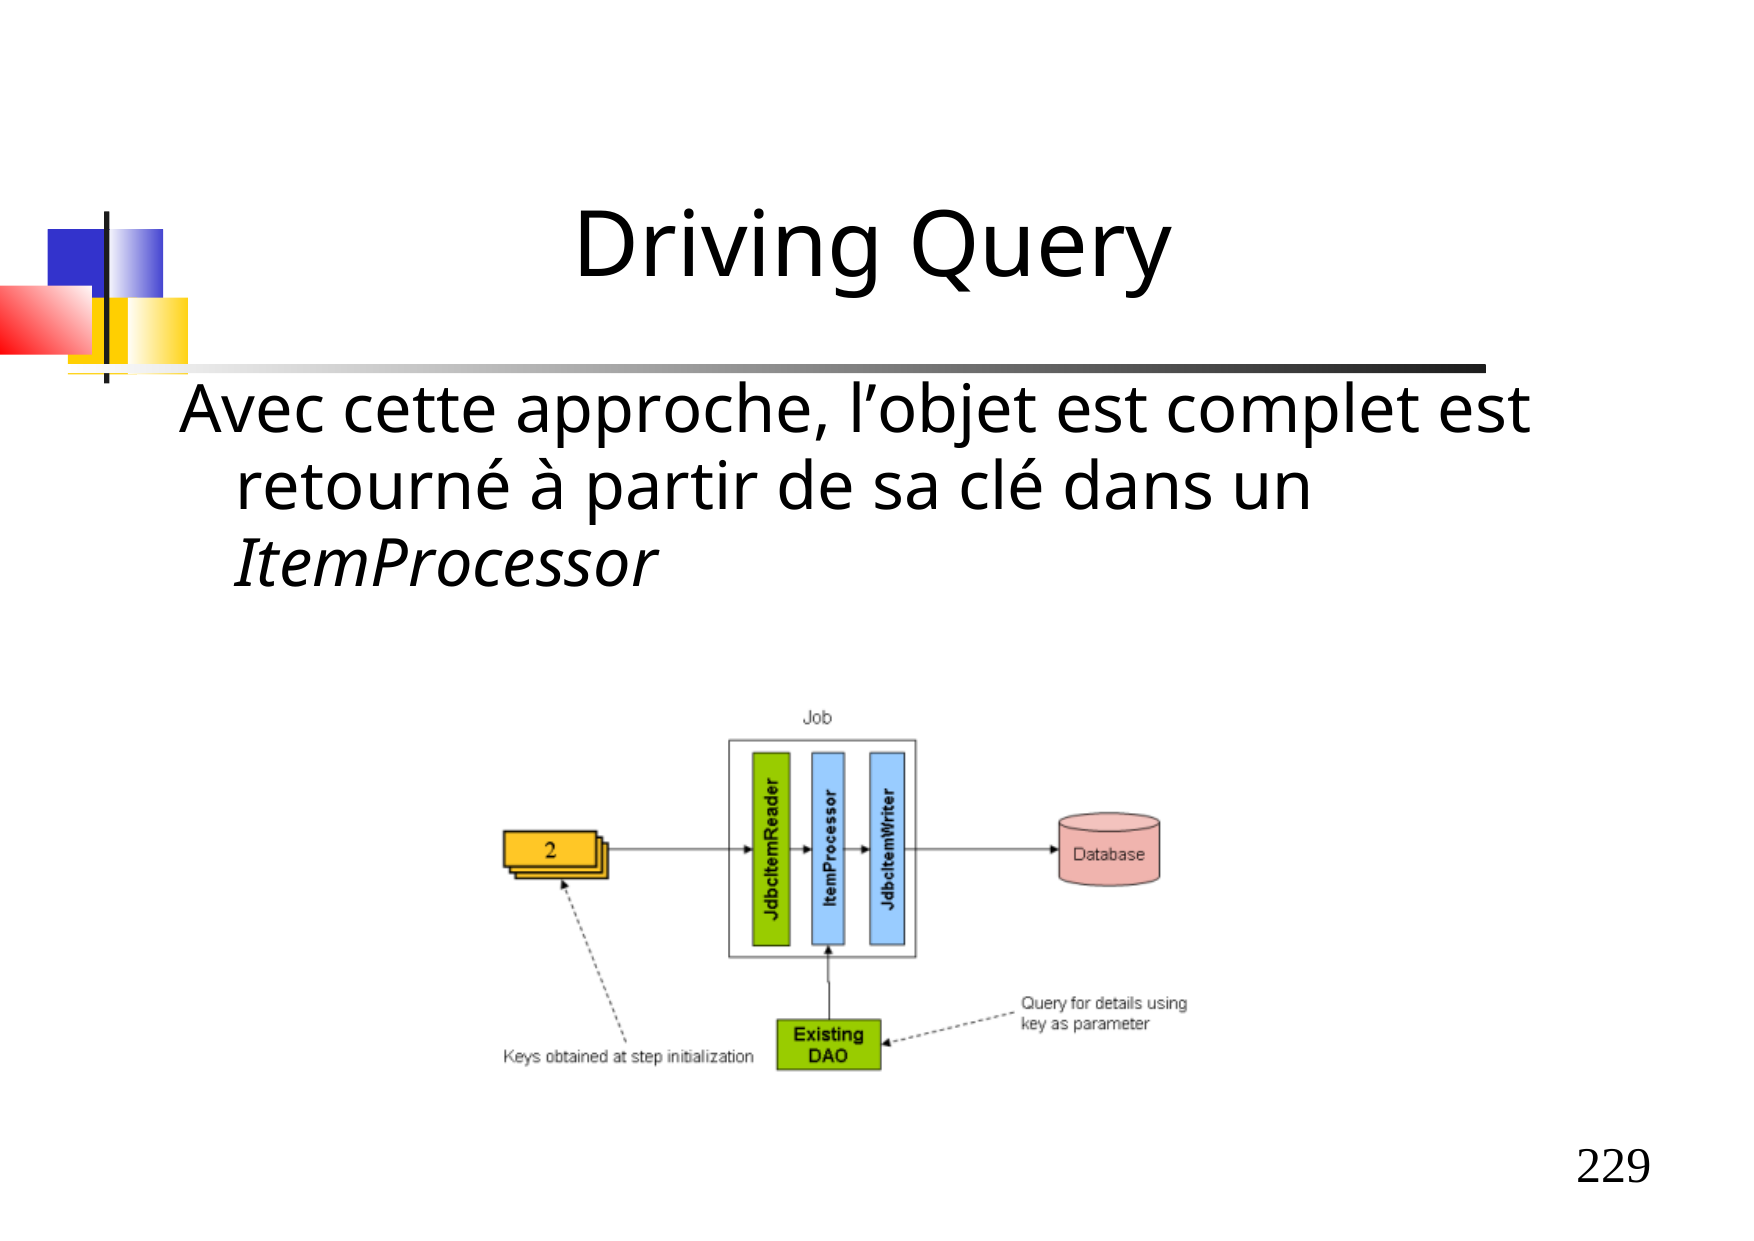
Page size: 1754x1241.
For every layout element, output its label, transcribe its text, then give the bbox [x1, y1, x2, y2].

title Driving Query [179, 139, 1567, 351]
picture [475, 673, 1231, 1139]
list Avec cette approche, l’objet est complet est retourné à partir de sa clé dans un ItemProcessor [179, 371, 1567, 1091]
